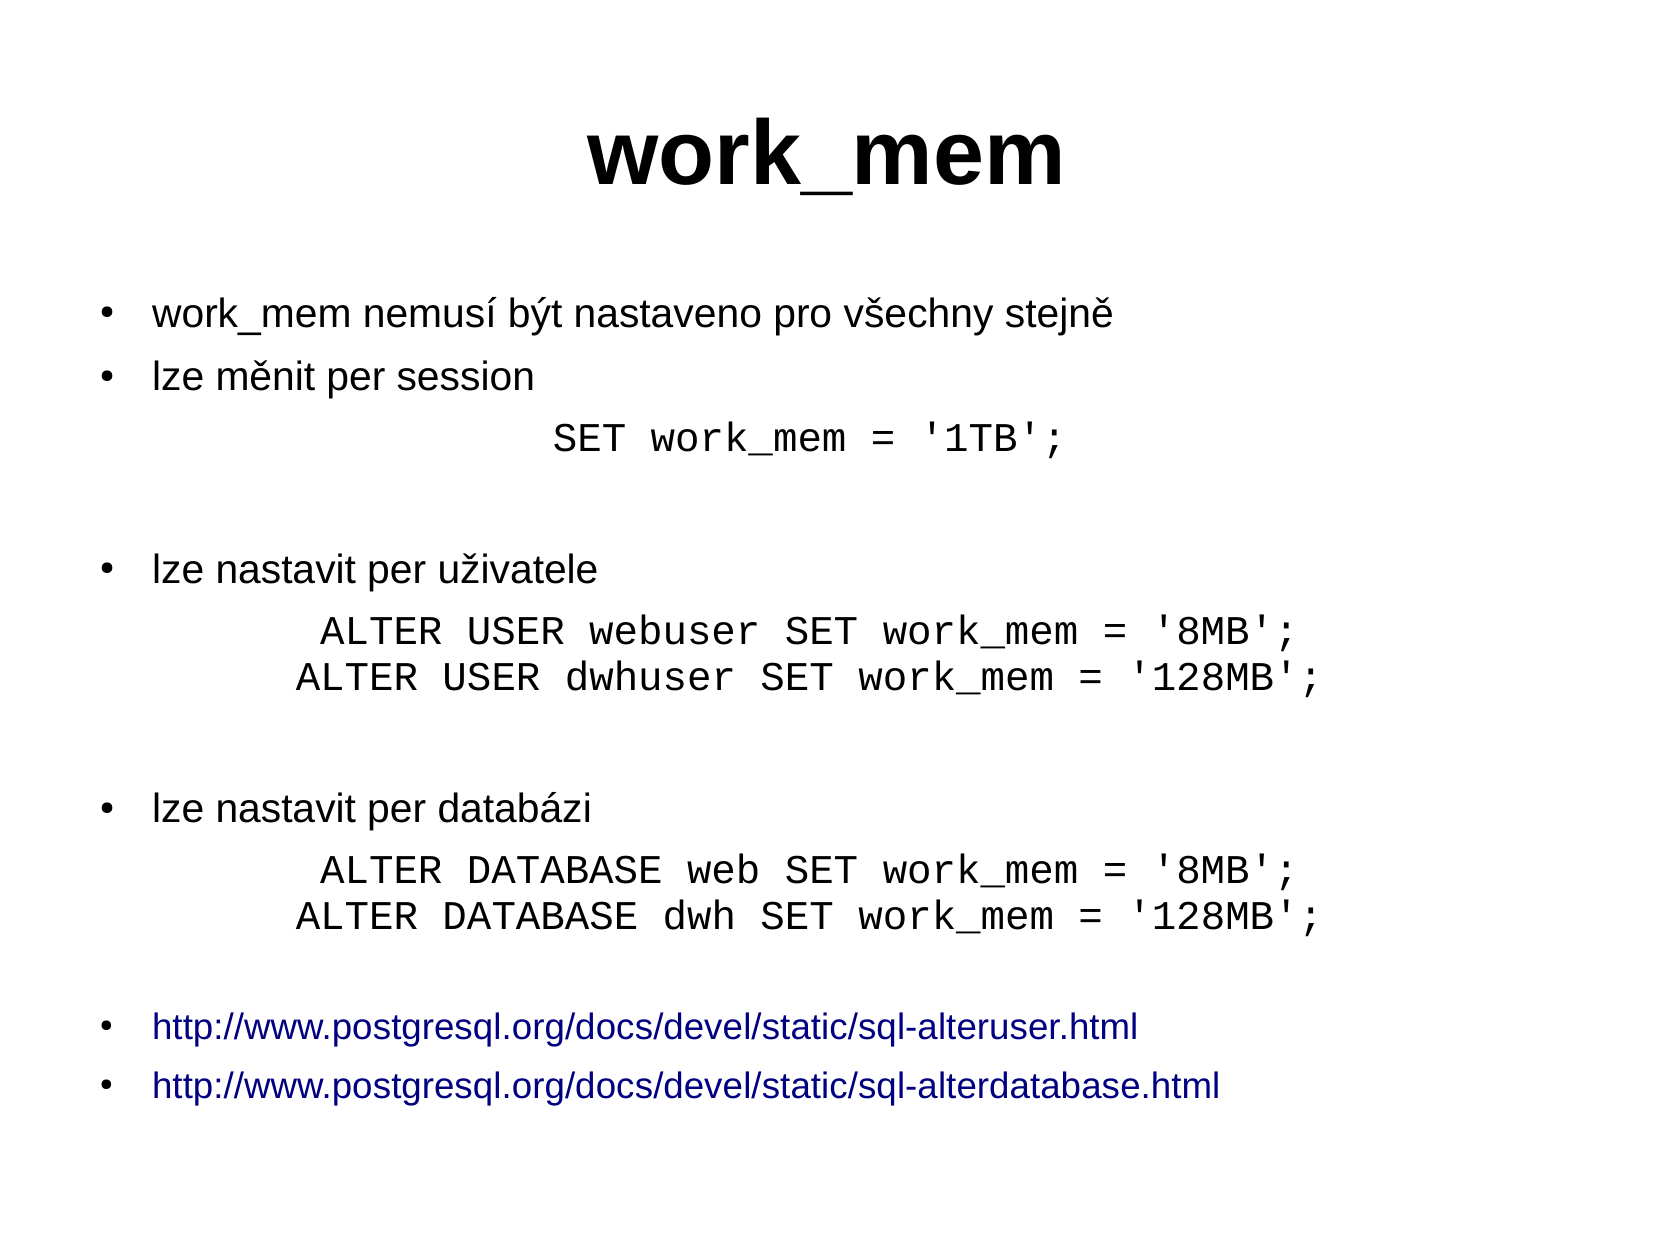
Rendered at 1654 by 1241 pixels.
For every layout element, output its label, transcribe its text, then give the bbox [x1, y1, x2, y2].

list work_mem nemusí být nastaveno pro všechny stejně lze měnit per session SET work_mem = '1TB'; lze nastavit per uživatele ALTER USER webuser SET work_mem = '8MB'; ALTER USER dwhuser SET work_mem = '128MB'; lze nastavit per databázi ALTER DATABASE web SET work_mem = '8MB'; ALTER DATABASE dwh SET work_mem = '128MB'; http://www.postgresql.org/docs/devel/static/sql-alteruser.html http://www.postgresql.org/docs/devel/static/sql-alterdatabase.html [82, 290, 1538, 1111]
title work_mem [82, 49, 1571, 257]
